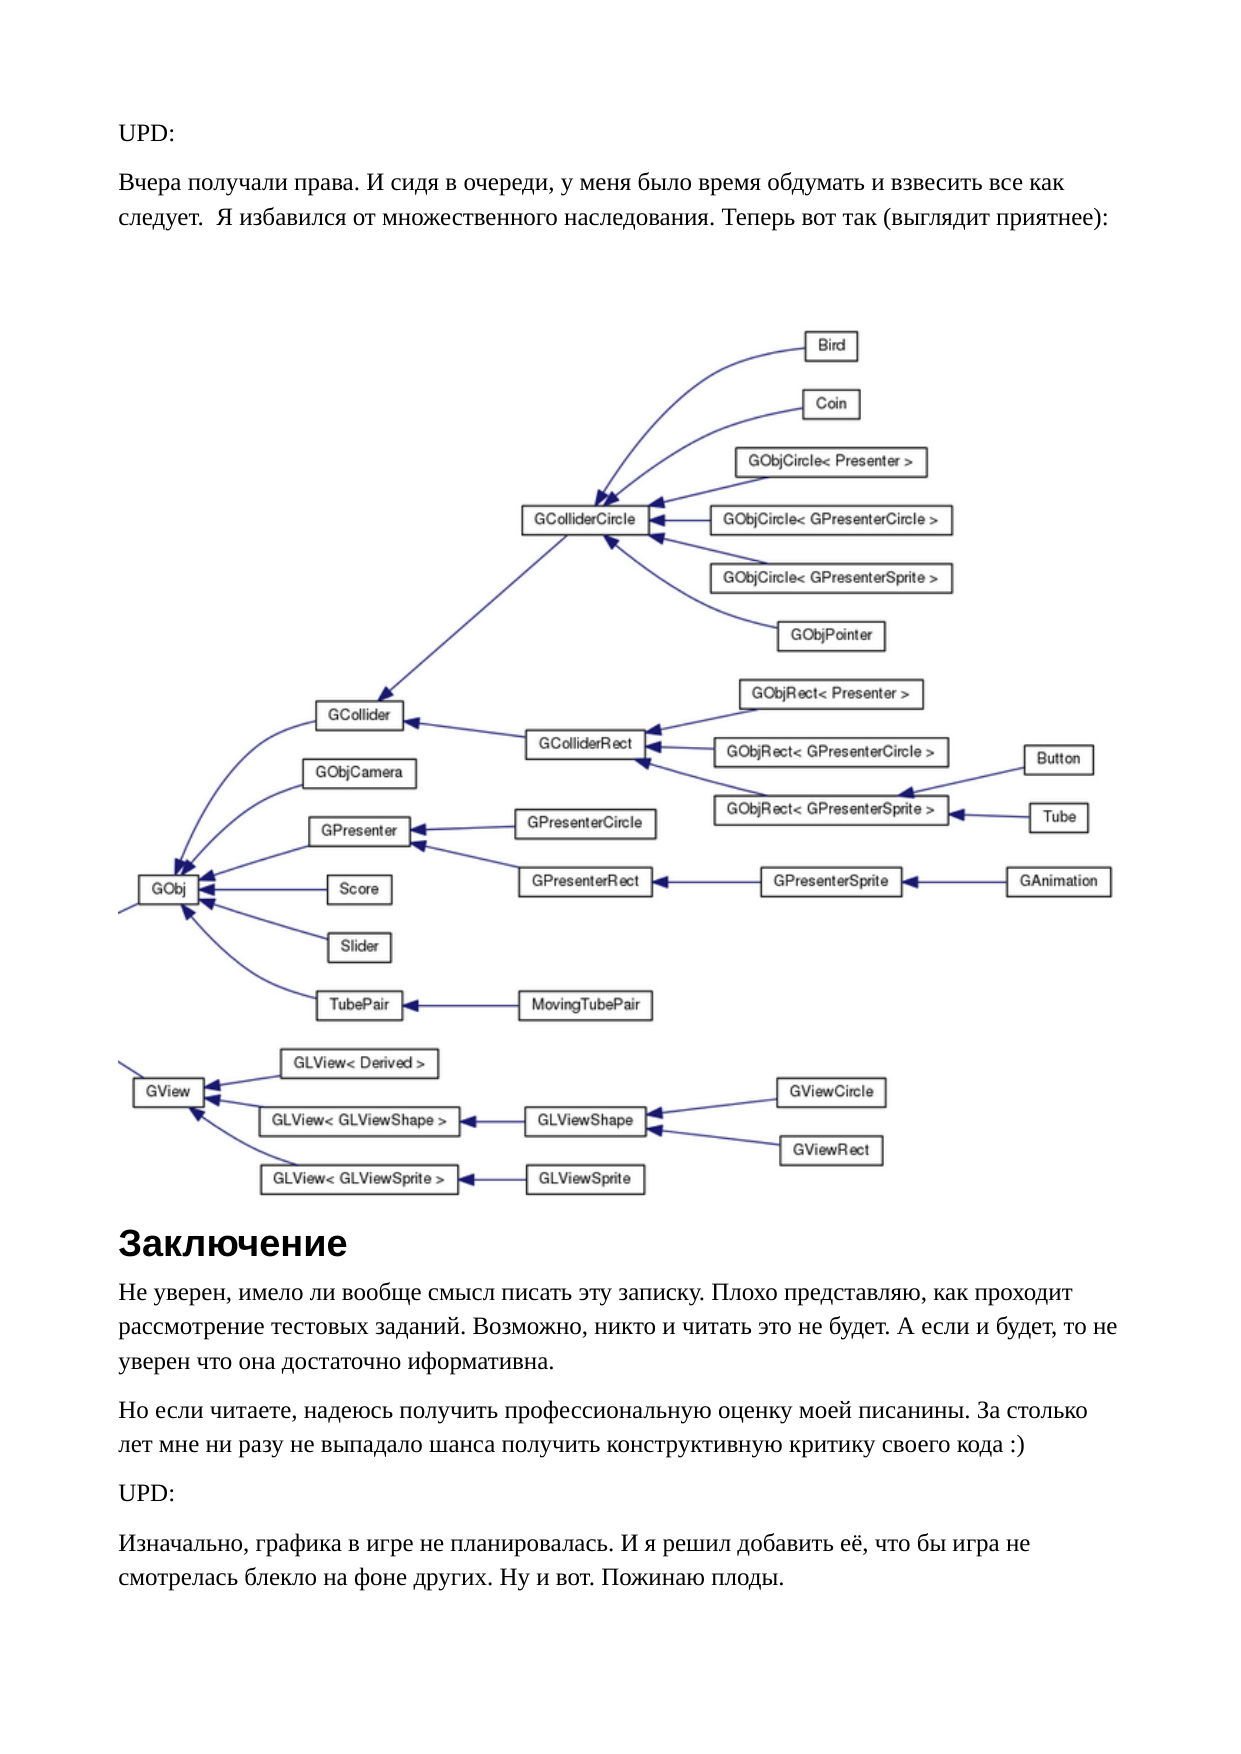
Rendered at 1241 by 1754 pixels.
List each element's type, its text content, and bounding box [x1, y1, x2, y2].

text Изначально, графика в игре не планировалась. И я решил добавить её, что бы игра не смотрелась блекло на фоне других. Ну и вот. Пожинаю плоды. [118, 1528, 1122, 1591]
picture [118, 301, 1123, 1221]
text UPD: [118, 118, 1122, 147]
subtitle Заключение [118, 1221, 1122, 1264]
text Но если читаете, надеюсь получить профессиональную оценку моей писанины. За столько лет мне ни разу не выпадало шанса получить конструктивную критику своего кода :) [118, 1395, 1122, 1458]
text Не уверен, имело ли вообще смысл писать эту записку. Плохо представляю, как проходит рассмотрение тестовых заданий. Возможно, никто и читать это не будет. А если и будет, то не уверен что она достаточно иформативна. [118, 1277, 1122, 1375]
text UPD: [118, 1478, 1122, 1507]
text Вчера получали права. И сидя в очереди, у меня было время обдумать и взвесить все как следует. Я избавился от множественного наследования. Теперь вот так (выглядит приятнее): [118, 167, 1122, 265]
